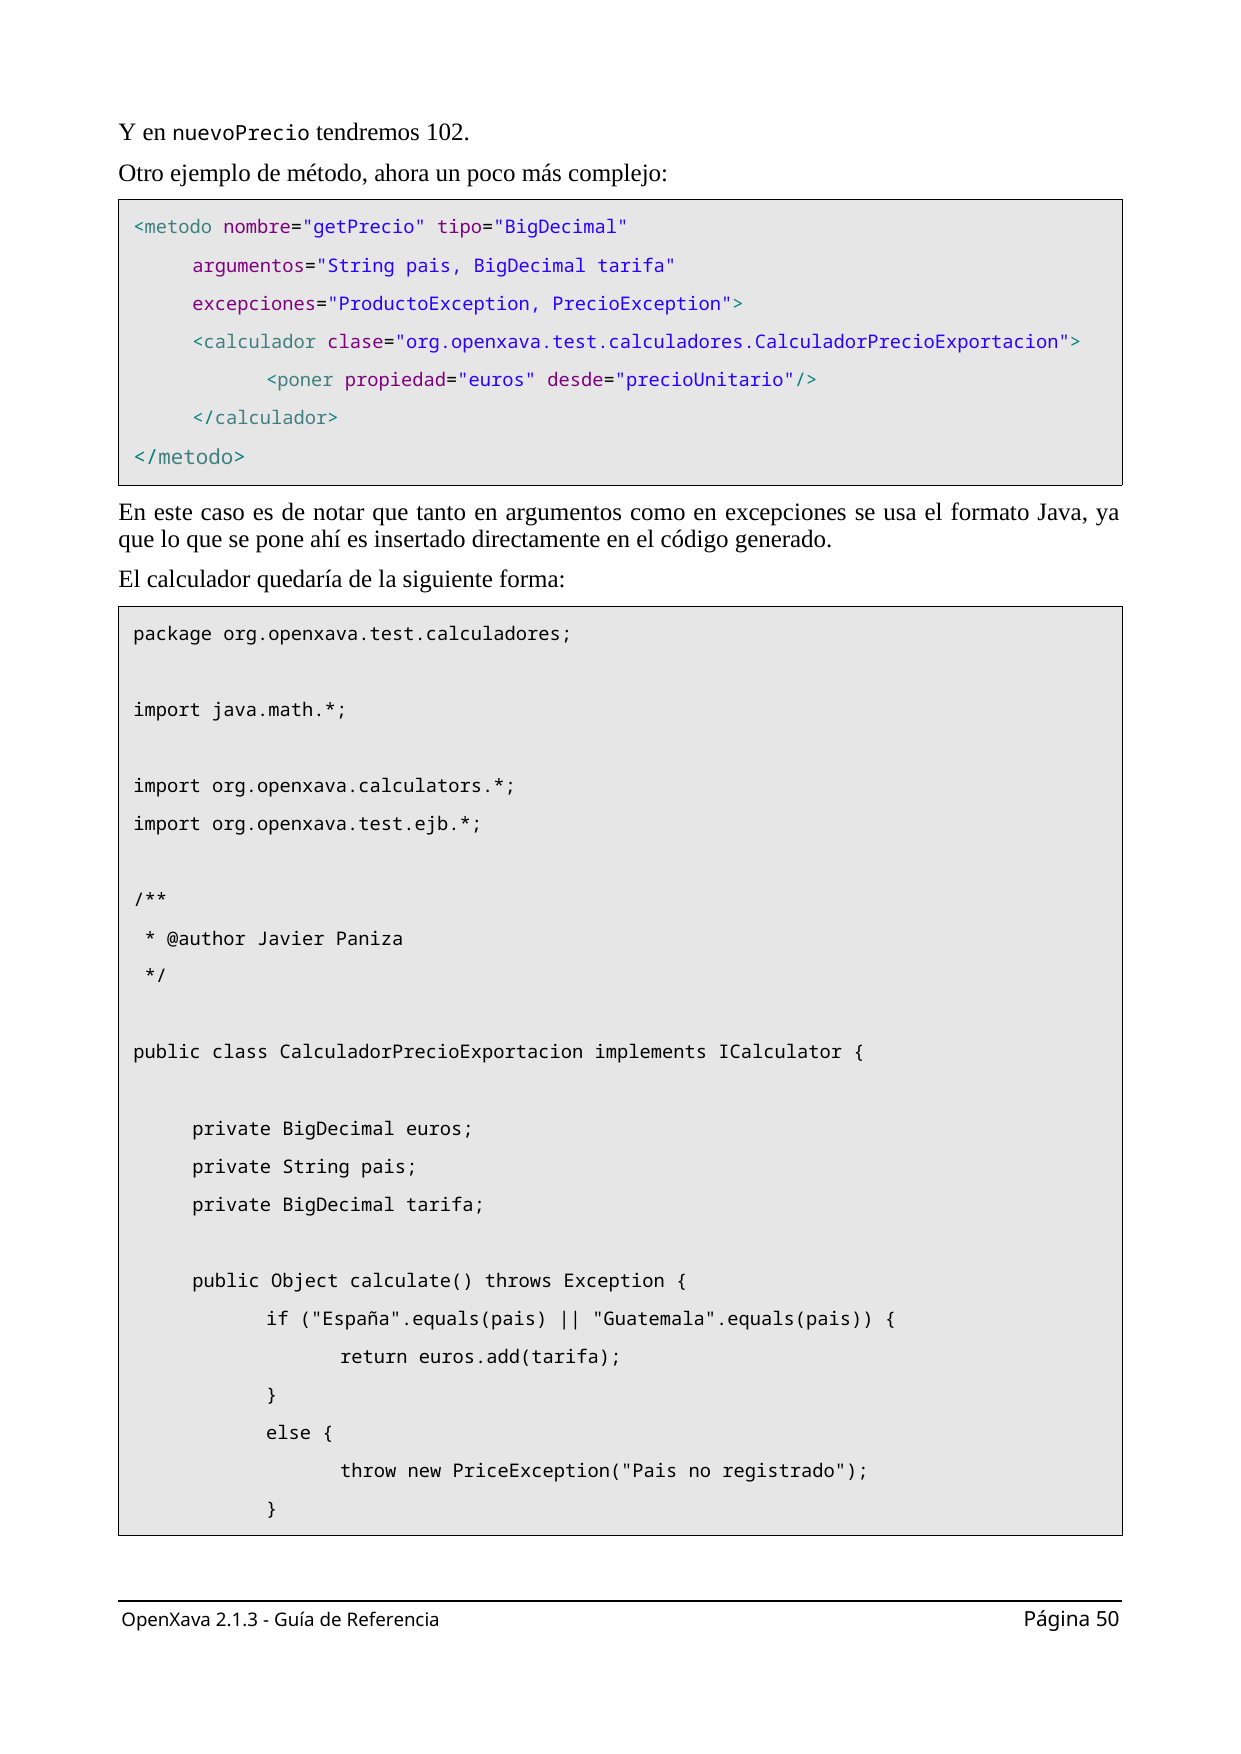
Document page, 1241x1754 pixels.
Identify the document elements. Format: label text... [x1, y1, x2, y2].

text Otro ejemplo de método, ahora un poco más complejo: [118, 159, 1122, 187]
text throw new PriceException("Pais no registrado"); [119, 1442, 1122, 1480]
text } [119, 1366, 1122, 1404]
text excepciones="ProductoException, PrecioException"> [119, 275, 1122, 313]
text private BigDecimal euros; [119, 1100, 1122, 1138]
text <metodo nombre="getPrecio" tipo="BigDecimal" [119, 200, 1122, 237]
text if ("España".equals(pais) || "Guatemala".equals(pais)) { [119, 1290, 1122, 1328]
text */ [119, 948, 1122, 986]
text El calculador quedaría de la siguiente forma: [118, 566, 1122, 593]
text package org.openxava.test.calculadores; [119, 607, 1122, 644]
text private String pais; [119, 1138, 1122, 1176]
text } [119, 1480, 1122, 1535]
text /** [119, 872, 1122, 910]
text import org.openxava.test.ejb.*; [119, 796, 1122, 834]
text En este caso es de notar que tanto en argumentos como en excepciones se usa el formato Java, ya que lo que se pone ahí es insertado directamente en el código generado. [118, 498, 1122, 553]
text <poner propiedad="euros" desde="precioUnitario"/> [119, 351, 1122, 389]
text else { [119, 1404, 1122, 1442]
text argumentos="String pais, BigDecimal tarifa" [119, 237, 1122, 275]
text </calculador> [119, 389, 1122, 427]
text Y en nuevoPrecio tendremos 102. [118, 118, 1122, 146]
text public Object calculate() throws Exception { [119, 1252, 1122, 1290]
text import java.math.*; [119, 682, 1122, 720]
text * @author Javier Paniza [119, 910, 1122, 948]
text public class CalculadorPrecioExportacion implements ICalculator { [119, 1024, 1122, 1062]
text </metodo> [119, 427, 1122, 485]
text return euros.add(tarifa); [119, 1328, 1122, 1366]
text import org.openxava.calculators.*; [119, 758, 1122, 796]
text <calculador clase="org.openxava.test.calculadores.CalculadorPrecioExportacion"> [119, 313, 1122, 351]
text private BigDecimal tarifa; [119, 1176, 1122, 1214]
